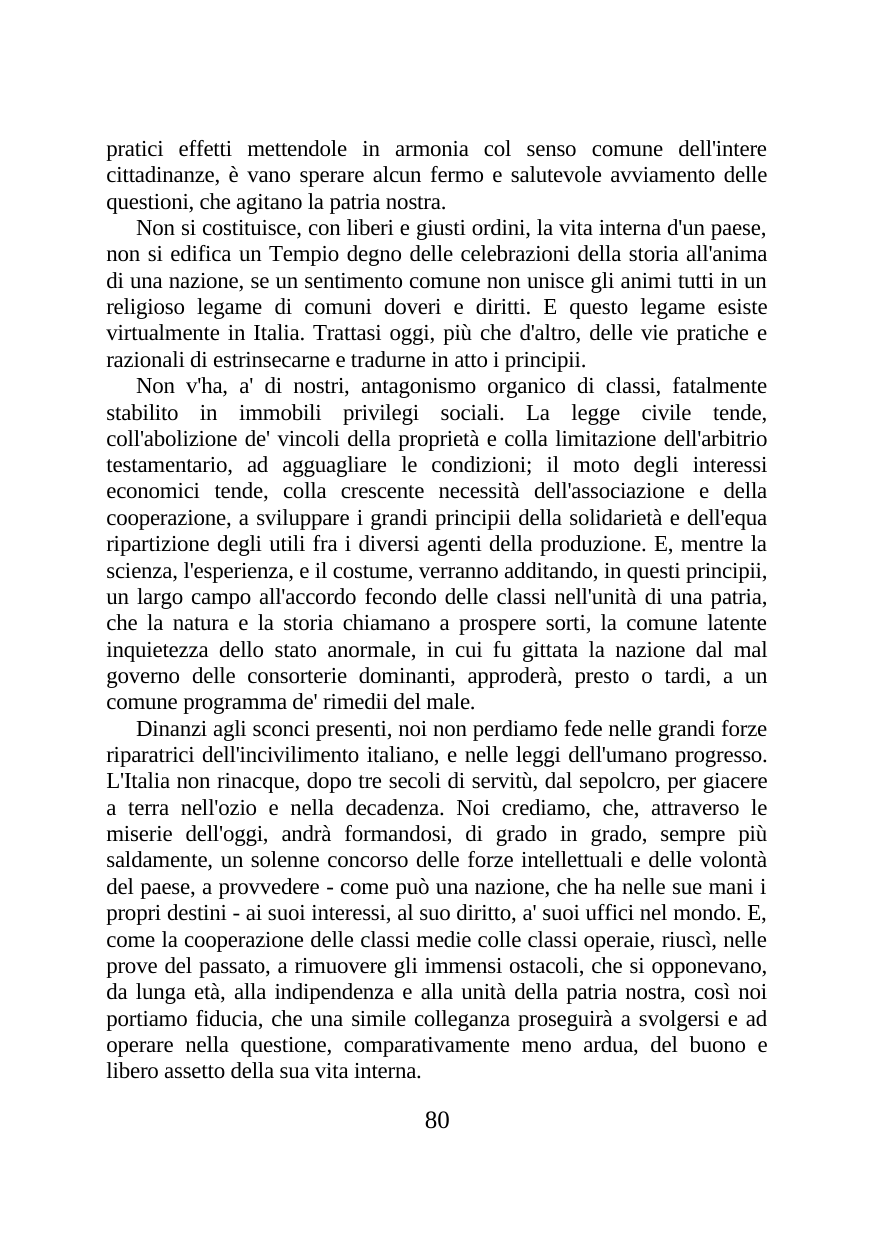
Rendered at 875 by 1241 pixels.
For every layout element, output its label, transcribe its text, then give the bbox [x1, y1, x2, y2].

text Non si costituisce, con liberi e giusti ordini, la vita interna d'un paese, non si edifica un Tempio degno delle celebrazioni della storia all'anima di una nazione, se un sentimento comune non unisce gli animi tutti in un religioso legame di comuni doveri e diritti. E questo legame esiste virtualmente in Italia. Trattasi oggi, più che d'altro, delle vie pratiche e razionali di estrinsecarne e tradurne in atto i principii. [106, 214, 768, 372]
text Non v'ha, a' di nostri, antagonismo organico di classi, fatalmente stabilito in immobili privilegi sociali. La legge civile tende, coll'abolizione de' vincoli della proprietà e colla limitazione dell'arbitrio testamentario, ad agguagliare le condizioni; il moto degli interessi economici tende, colla crescente necessità dell'associazione e della cooperazione, a sviluppare i grandi principii della solidarietà e dell'equa ripartizione degli utili fra i diversi agenti della produzione. E, mentre la scienza, l'esperienza, e il costume, verranno additando, in questi principii, un largo campo all'accordo fecondo delle classi nell'unità di una patria, che la natura e la storia chiamano a prospere sorti, la comune latente inquietezza dello stato anormale, in cui fu gittata la nazione dal mal governo delle consorterie dominanti, approderà, presto o tardi, a un comune programma de' rimedii del male. [106, 372, 768, 715]
text pratici effetti mettendole in armonia col senso comune dell'intere cittadinanze, è vano sperare alcun fermo e salutevole avviamento delle questioni, che agitano la patria nostra. [106, 135, 768, 214]
text Dinanzi agli sconci presenti, noi non perdiamo fede nelle grandi forze riparatrici dell'incivilimento italiano, e nelle leggi dell'umano progresso. L'Italia non rinacque, dopo tre secoli di servitù, dal sepolcro, per giacere a terra nell'ozio e nella decadenza. Noi crediamo, che, attraverso le miserie dell'oggi, andrà formandosi, di grado in grado, sempre più saldamente, un solenne concorso delle forze intellettuali e delle volontà del paese, a provvedere - come può una nazione, che ha nelle sue mani i propri destini - ai suoi interessi, al suo diritto, a' suoi uffici nel mondo. E, come la cooperazione delle classi medie colle classi operaie, riuscì, nelle prove del passato, a rimuovere gli immensi ostacoli, che si opponevano, da lunga età, alla indipendenza e alla unità della patria nostra, così noi portiamo fiducia, che una simile colleganza proseguirà a svolgersi e ad operare nella questione, comparativamente meno ardua, del buono e libero assetto della sua vita interna. [106, 715, 768, 1084]
